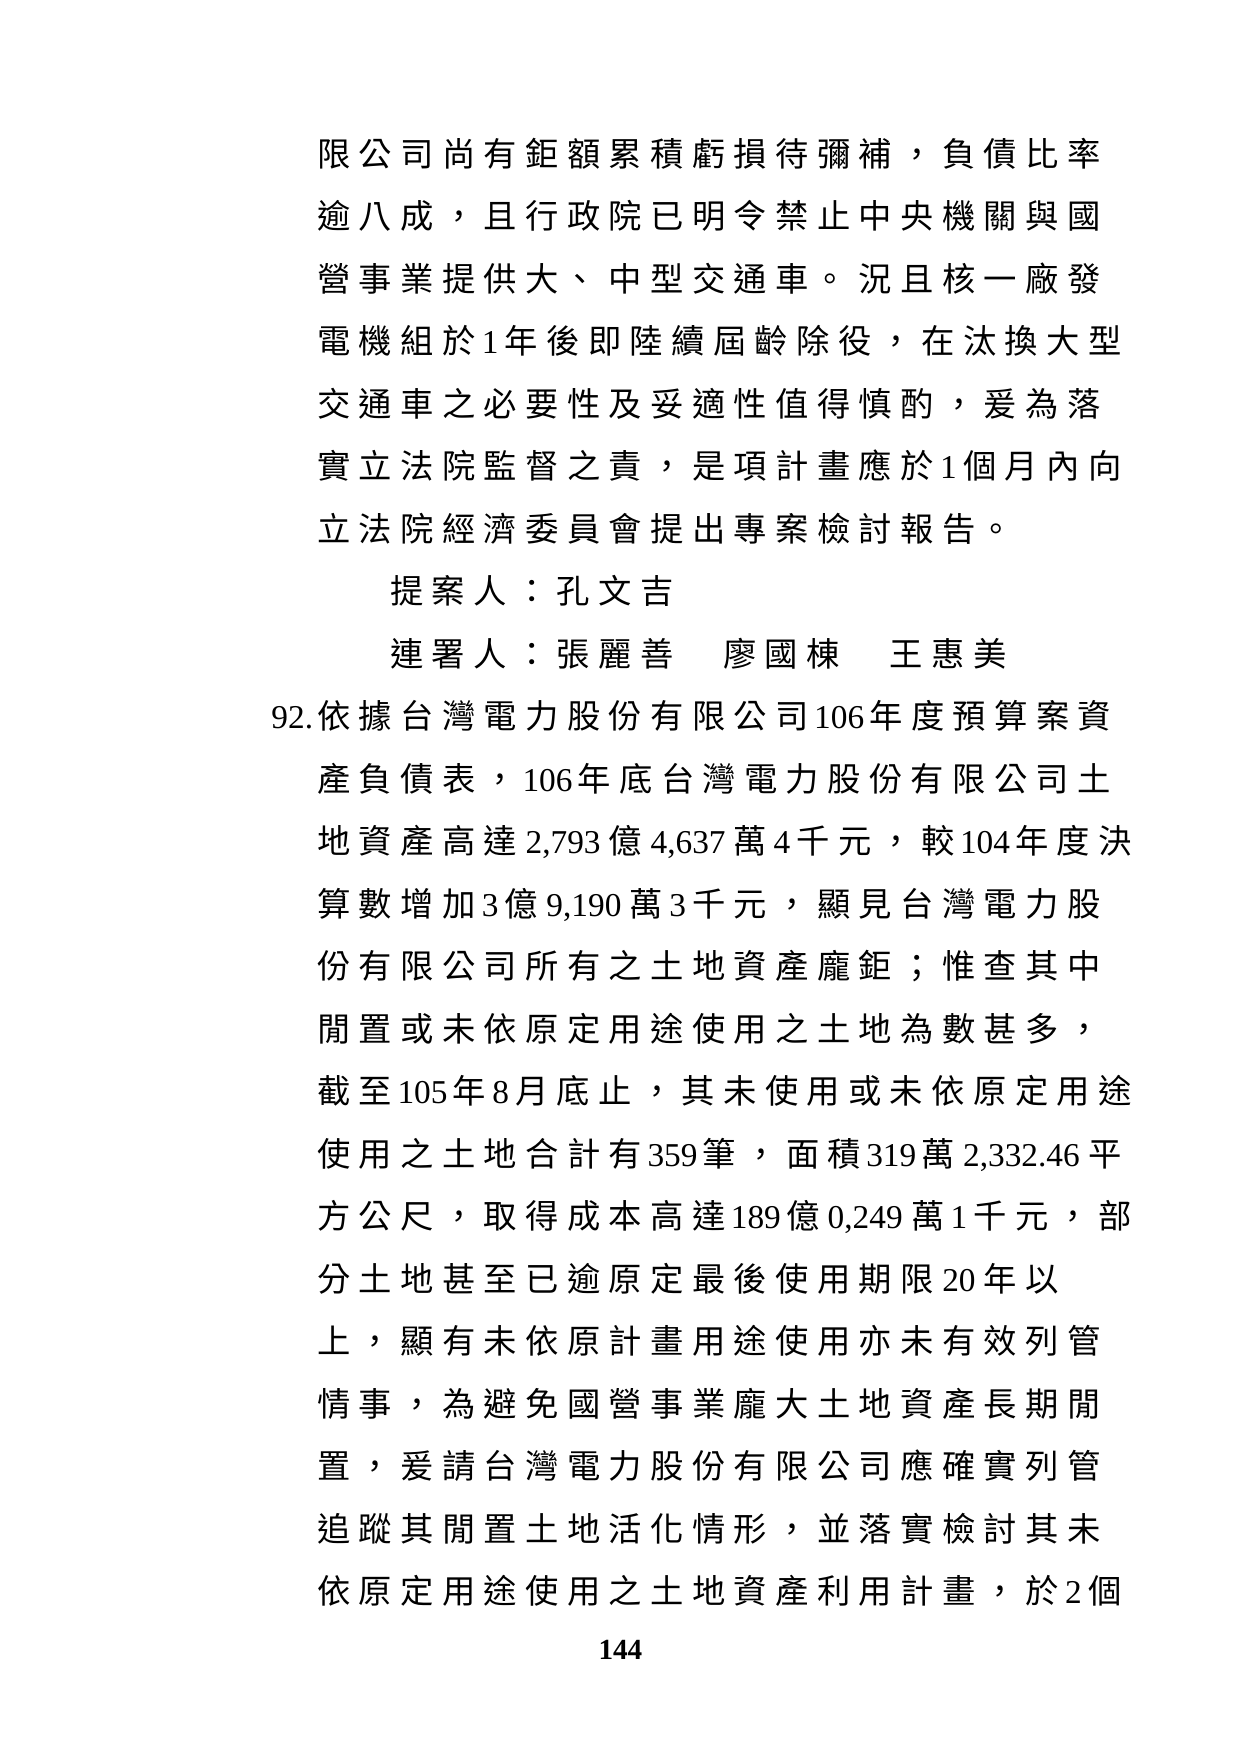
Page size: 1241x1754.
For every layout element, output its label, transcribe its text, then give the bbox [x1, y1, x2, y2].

list 依據台灣電力股份有限公司106年度預算案資產負債表，106年底台灣電力股份有限公司土地資產高達2,793億4,637萬4千元，較104年度決算數增加3億9,190萬3千元，顯見台灣電力股份有限公司所有之土地資產龐鉅；惟查其中閒置或未依原定用途使用之土地為數甚多，截至105年8月底止，其未使用或未依原定用途使用之土地合計有359筆，面積319萬2,332.46平方公尺，取得成本高達189億0,249萬1千元，部分土地甚至已逾原定最後使用期限20年以上，顯有未依原計畫用途使用亦未有效列管情事，為避免國營事業龐大土地資產長期閒置，爰請台灣電力股份有限公司應確實列管追蹤其閒置土地活化情形，並落實檢討其未依原定用途使用之土地資產利用計畫，於2個 [267, 673, 1136, 1610]
list 限公司尚有鉅額累積虧損待彌補，負債比率逾八成，且行政院已明令禁止中央機關與國營事業提供大、中型交通車。況且核一廠發電機組於1年後即陸續屆齡除役，在汰換大型交通車之必要性及妥適性值得慎酌，爰為落實立法院監督之責，是項計畫應於1個月內向立法院經濟委員會提出專案檢討報告。 [267, 110, 1136, 548]
text 提案人：孔文吉 [381, 548, 1136, 610]
text 連署人：張麗善 廖國棟 王惠美 [381, 610, 1136, 673]
